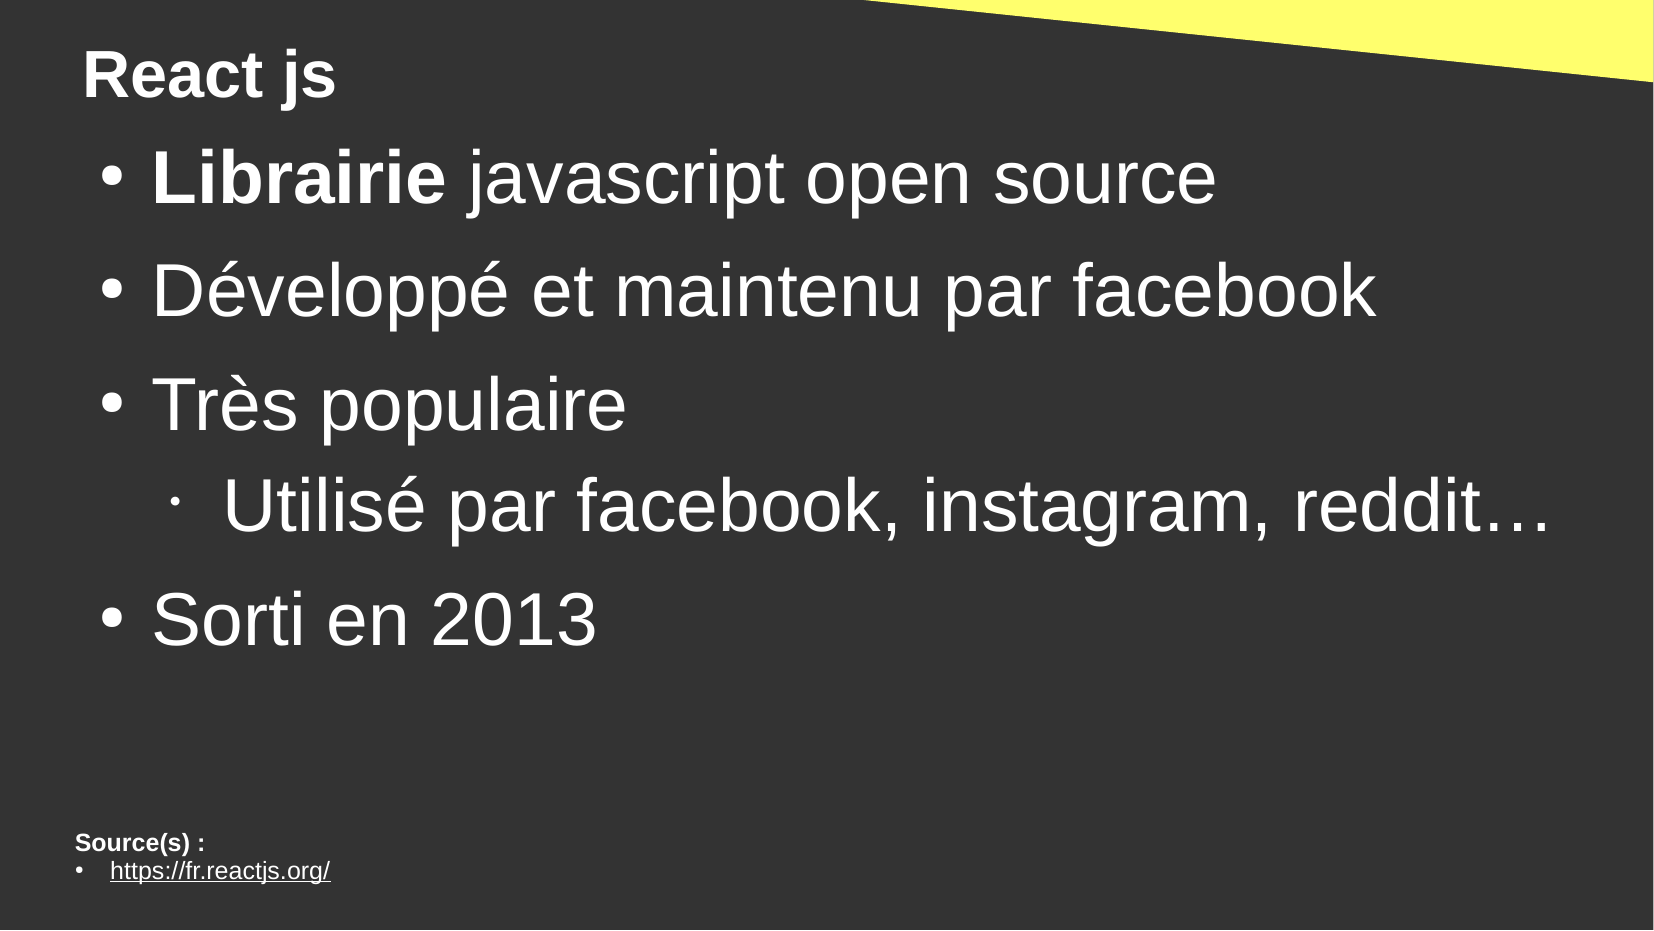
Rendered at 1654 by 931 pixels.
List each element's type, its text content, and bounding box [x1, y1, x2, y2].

title React js [82, 37, 1571, 114]
list Librairie javascript open source Développé et maintenu par facebook Très populaire Utilisé par facebook, instagram, reddit… Sorti en 2013 [80, 135, 1619, 721]
text_box Source(s) : https://fr.reactjs.org/ [59, 821, 1546, 906]
text_box [863, 0, 1654, 83]
